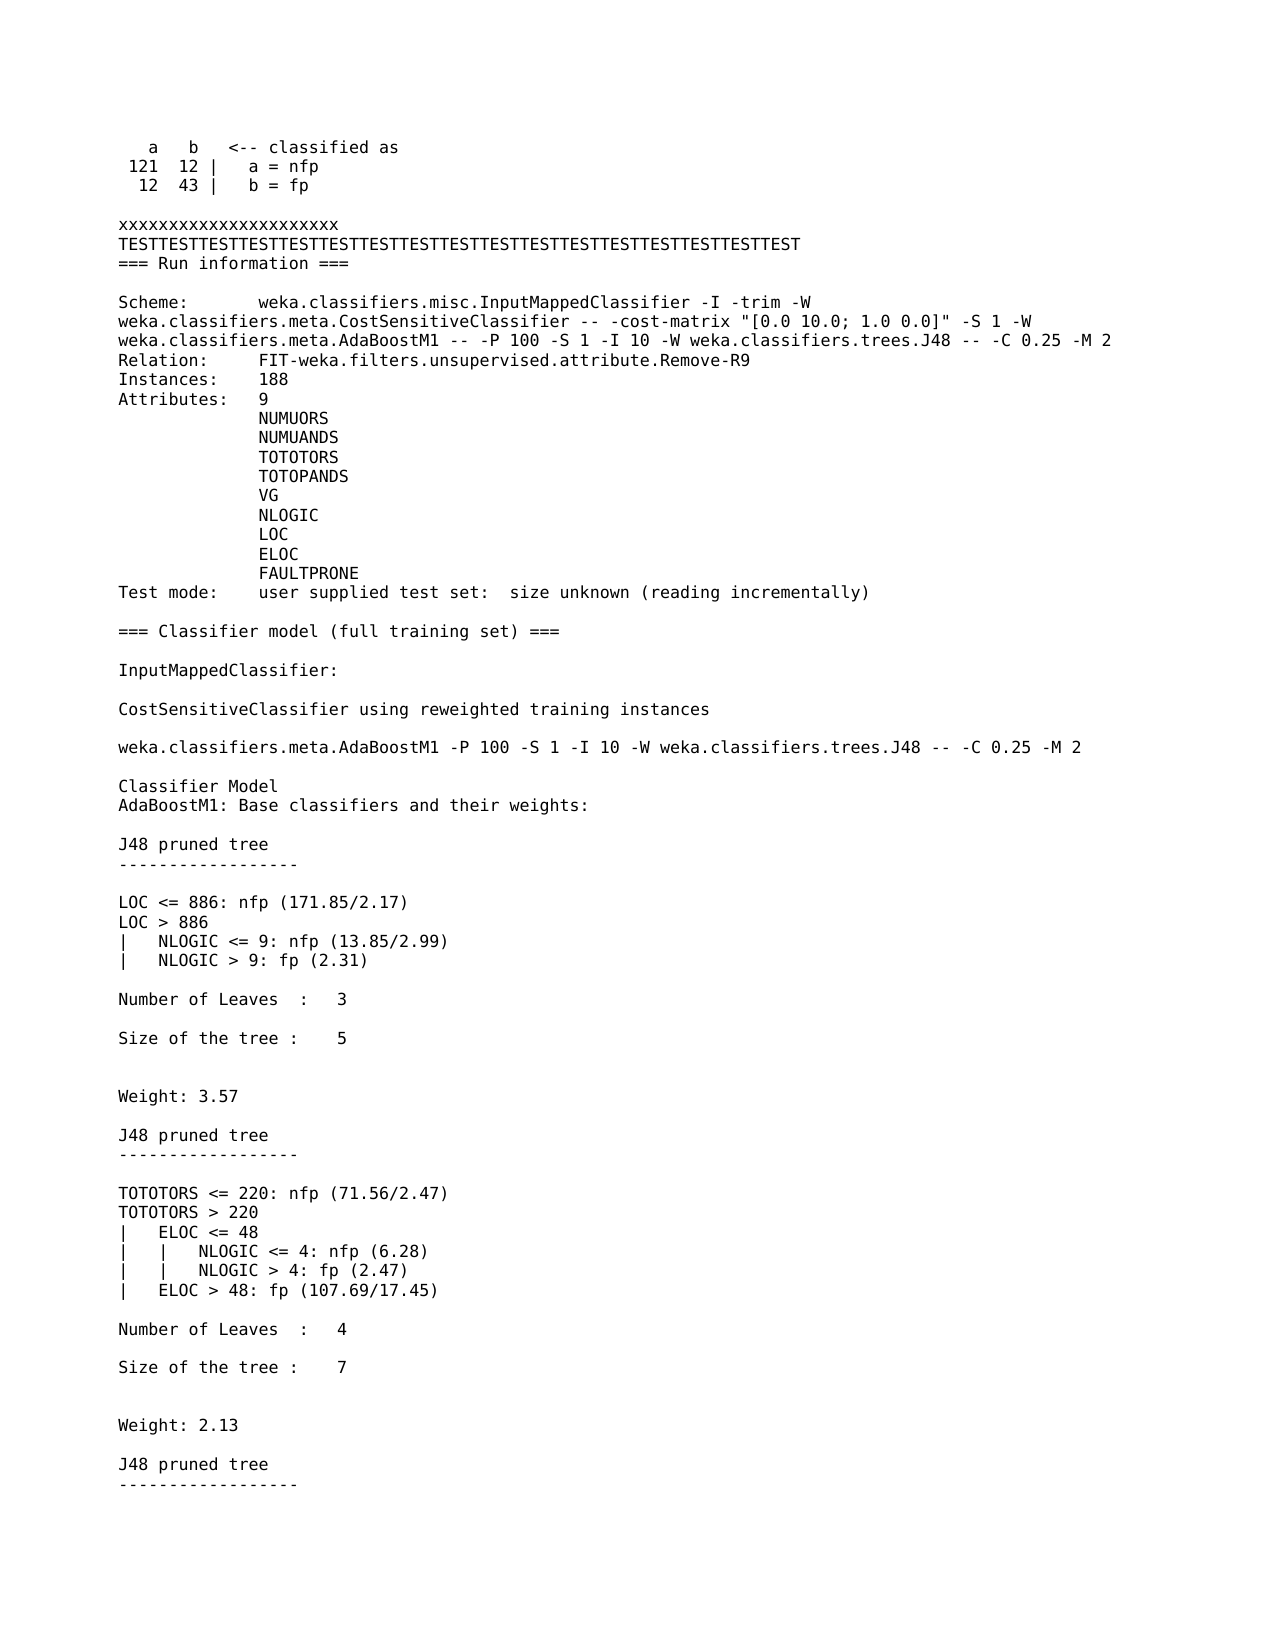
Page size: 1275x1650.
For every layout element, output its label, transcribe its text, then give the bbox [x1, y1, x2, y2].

text J48 pruned tree [118, 1126, 1157, 1145]
text TOTOTORS [118, 447, 1157, 467]
text Number of Leaves : 4 [118, 1319, 1157, 1339]
text Number of Leaves : 3 [118, 990, 1157, 1009]
text Weight: 2.13 [118, 1416, 1157, 1436]
text Attributes: 9 [118, 389, 1157, 409]
text LOC <= 886: nfp (171.85/2.17) [118, 893, 1157, 912]
text 12 43 | b = fp [118, 176, 1157, 196]
text NUMUORS [118, 409, 1157, 428]
text TOTOTORS > 220 [118, 1203, 1157, 1222]
text NLOGIC [118, 506, 1157, 525]
text CostSensitiveClassifier using reweighted training instances [118, 699, 1157, 719]
text NUMUANDS [118, 428, 1157, 447]
text TOTOTORS <= 220: nfp (71.56/2.47) [118, 1184, 1157, 1203]
text weka.classifiers.meta.AdaBoostM1 -P 100 -S 1 -I 10 -W weka.classifiers.trees.J48 -- -C 0.25 -M 2 [118, 738, 1157, 757]
text === Classifier model (full training set) === [118, 622, 1157, 641]
text Scheme: weka.classifiers.misc.InputMappedClassifier -I -trim -W weka.classifiers.meta.CostSensitiveClassifier -- -cost-matrix "[0.0 10.0; 1.0 0.0]" -S 1 -W weka.classifiers.meta.AdaBoostM1 -- -P 100 -S 1 -I 10 -W weka.classifiers.trees.J48 -- -C 0.25 -M 2 [118, 292, 1157, 351]
text 121 12 | a = nfp [118, 157, 1157, 176]
text LOC [118, 525, 1157, 544]
text | | NLOGIC > 4: fp (2.47) [118, 1261, 1157, 1281]
text xxxxxxxxxxxxxxxxxxxxxx [118, 215, 1157, 234]
text FAULTPRONE [118, 564, 1157, 583]
text Classifier Model [118, 777, 1157, 796]
text ------------------ [118, 1145, 1157, 1164]
text AdaBoostM1: Base classifiers and their weights: [118, 796, 1157, 816]
text InputMappedClassifier: [118, 661, 1157, 680]
text Instances: 188 [118, 370, 1157, 389]
text === Run information === [118, 254, 1157, 273]
text VG [118, 486, 1157, 506]
text TOTOPANDS [118, 467, 1157, 486]
text Size of the tree : 7 [118, 1358, 1157, 1377]
text LOC > 886 [118, 912, 1157, 932]
text | | NLOGIC <= 4: nfp (6.28) [118, 1242, 1157, 1261]
text Relation: FIT-weka.filters.unsupervised.attribute.Remove-R9 [118, 351, 1157, 370]
text Size of the tree : 5 [118, 1029, 1157, 1048]
text Test mode: user supplied test set: size unknown (reading incrementally) [118, 583, 1157, 602]
text | ELOC <= 48 [118, 1222, 1157, 1242]
text | ELOC > 48: fp (107.69/17.45) [118, 1281, 1157, 1300]
text | NLOGIC > 9: fp (2.31) [118, 951, 1157, 971]
text J48 pruned tree [118, 1455, 1157, 1474]
text Weight: 3.57 [118, 1087, 1157, 1106]
text TESTTESTTESTTESTTESTTESTTESTTESTTESTTESTTESTTESTTESTTESTTESTTESTTEST [118, 234, 1157, 254]
text | NLOGIC <= 9: nfp (13.85/2.99) [118, 932, 1157, 951]
text J48 pruned tree [118, 835, 1157, 854]
text ELOC [118, 544, 1157, 564]
text a b <-- classified as [118, 137, 1157, 157]
text ------------------ [118, 854, 1157, 874]
text ------------------ [118, 1474, 1157, 1494]
